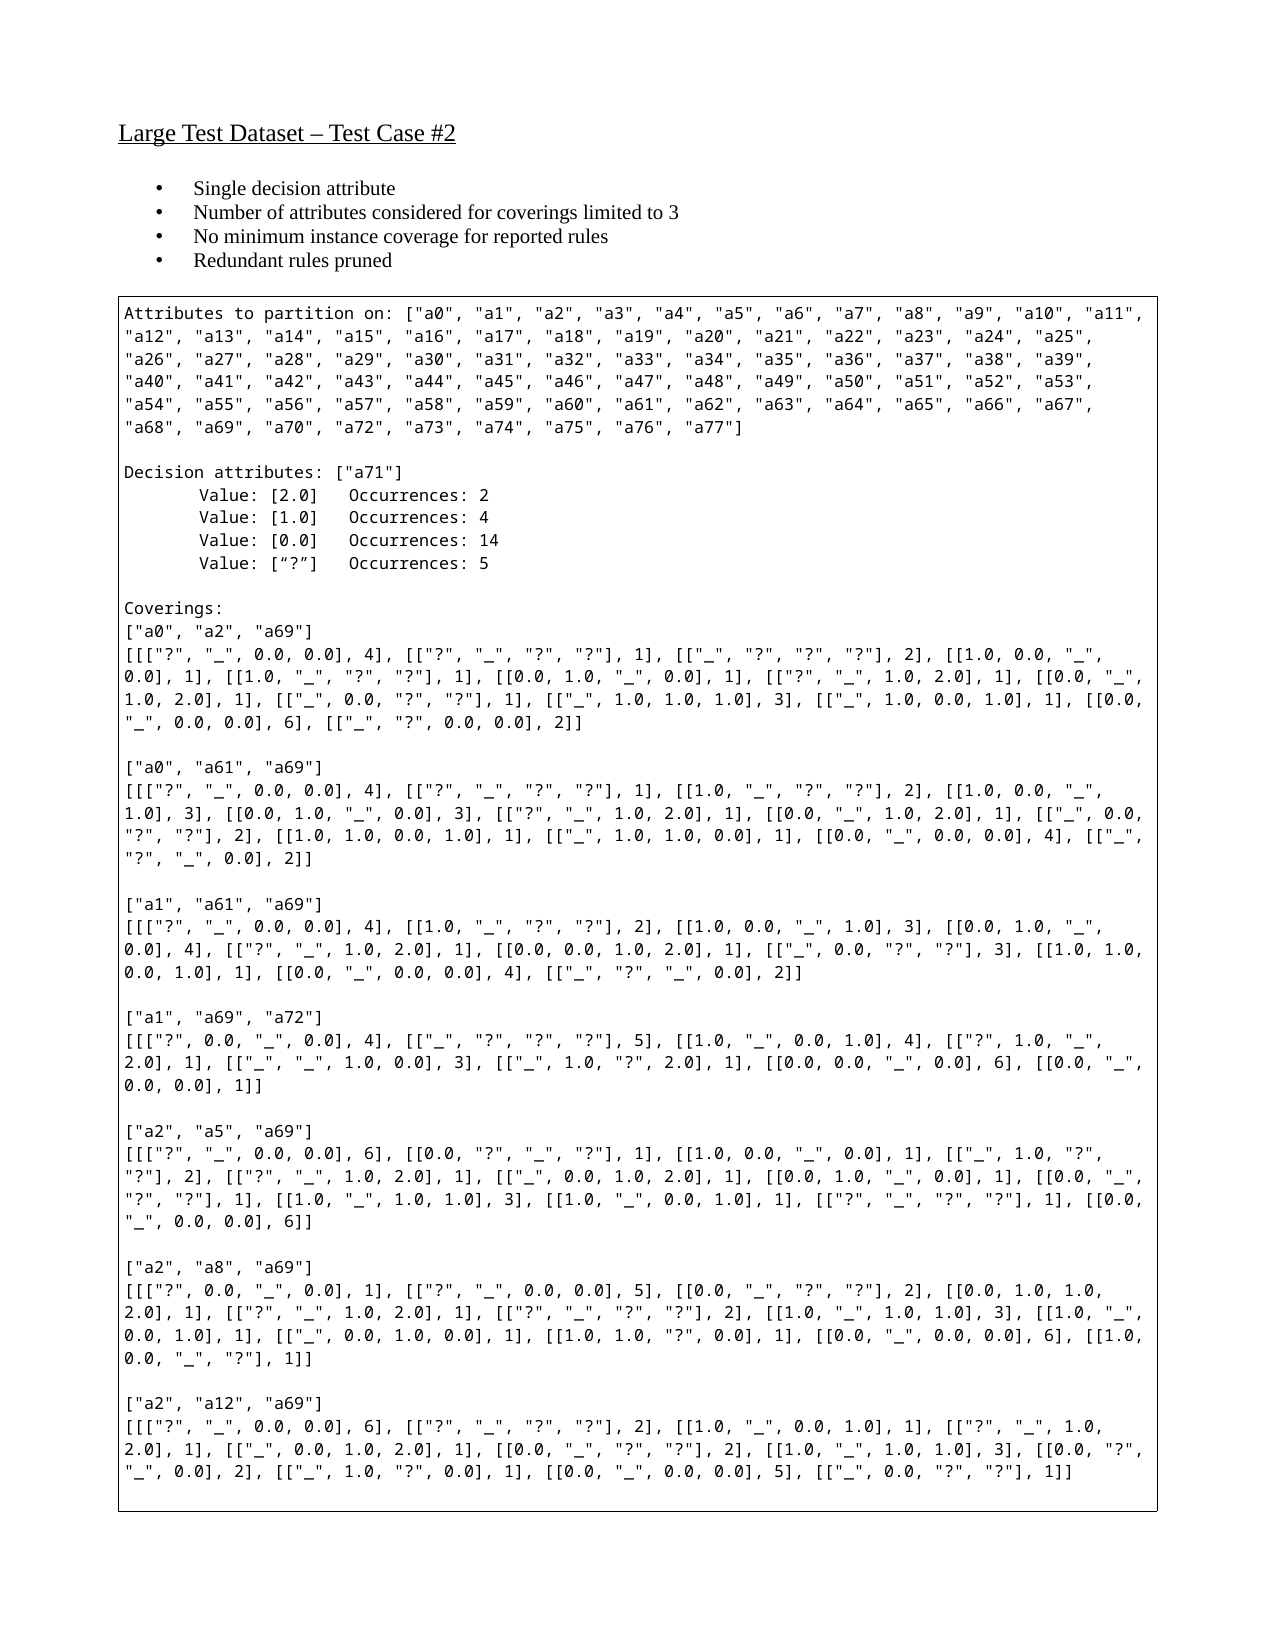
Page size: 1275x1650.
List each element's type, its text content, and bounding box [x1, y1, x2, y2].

list Redundant rules pruned [156, 248, 1157, 272]
list No minimum instance coverage for reported rules [156, 224, 1157, 248]
text Large Test Dataset – Test Case #2 [118, 118, 1157, 147]
list Number of attributes considered for coverings limited to 3 [156, 200, 1157, 224]
list Single decision attribute [156, 176, 1157, 200]
table_header Attributes to partition on: ["a0", "a1", "a2", "a3", "a4", "a5", "a6", "a7", "a8", "a9", "a10", "a11", "a12", "a13", "a14", "a15", "a16", "a17", "a18", "a19", "a20", "a21", "a22", "a23", "a24", "a25", "a26", "a27", "a28", "a29", "a30", "a31", "a32", "a33", "a34", "a35", "a36", "a37", "a38", "a39", "a40", "a41", "a42", "a43", "a44", "a45", "a46", "a47", "a48", "a49", "a50", "a51", "a52", "a53", "a54", "a55", "a56", "a57", "a58", "a59", "a60", "a61", "a62", "a63", "a64", "a65", "a66", "a67", "a68", "a69", "a70", "a72", "a73", "a74", "a75", "a76", "a77"] Decision attributes: ["a71"] Value: [2.0] Occurrences: 2 Value: [1.0] Occurrences: 4 Value: [0.0] Occurrences: 14 Value: [“?”] Occurrences: 5 Coverings: ["a0", "a2", "a69"] [[["?", "_", 0.0, 0.0], 4], [["?", "_", "?", "?"], 1], [["_", "?", "?", "?"], 2], [[1.0, 0.0, "_", 0.0], 1], [[1.0, "_", "?", "?"], 1], [[0.0, 1.0, "_", 0.0], 1], [["?", "_", 1.0, 2.0], 1], [[0.0, "_", 1.0, 2.0], 1], [["_", 0.0, "?", "?"], 1], [["_", 1.0, 1.0, 1.0], 3], [["_", 1.0, 0.0, 1.0], 1], [[0.0, "_", 0.0, 0.0], 6], [["_", "?", 0.0, 0.0], 2]] ["a0", "a61", "a69"] [[["?", "_", 0.0, 0.0], 4], [["?", "_", "?", "?"], 1], [[1.0, "_", "?", "?"], 2], [[1.0, 0.0, "_", 1.0], 3], [[0.0, 1.0, "_", 0.0], 3], [["?", "_", 1.0, 2.0], 1], [[0.0, "_", 1.0, 2.0], 1], [["_", 0.0, "?", "?"], 2], [[1.0, 1.0, 0.0, 1.0], 1], [["_", 1.0, 1.0, 0.0], 1], [[0.0, "_", 0.0, 0.0], 4], [["_", "?", "_", 0.0], 2]] ["a1", "a61", "a69"] [[["?", "_", 0.0, 0.0], 4], [[1.0, "_", "?", "?"], 2], [[1.0, 0.0, "_", 1.0], 3], [[0.0, 1.0, "_", 0.0], 4], [["?", "_", 1.0, 2.0], 1], [[0.0, 0.0, 1.0, 2.0], 1], [["_", 0.0, "?", "?"], 3], [[1.0, 1.0, 0.0, 1.0], 1], [[0.0, "_", 0.0, 0.0], 4], [["_", "?", "_", 0.0], 2]] ["a1", "a69", "a72"] [[["?", 0.0, "_", 0.0], 4], [["_", "?", "?", "?"], 5], [[1.0, "_", 0.0, 1.0], 4], [["?", 1.0, "_", 2.0], 1], [["_", "_", 1.0, 0.0], 3], [["_", 1.0, "?", 2.0], 1], [[0.0, 0.0, "_", 0.0], 6], [[0.0, "_", 0.0, 0.0], 1]] ["a2", "a5", "a69"] [[["?", "_", 0.0, 0.0], 6], [[0.0, "?", "_", "?"], 1], [[1.0, 0.0, "_", 0.0], 1], [["_", 1.0, "?", "?"], 2], [["?", "_", 1.0, 2.0], 1], [["_", 0.0, 1.0, 2.0], 1], [[0.0, 1.0, "_", 0.0], 1], [[0.0, "_", "?", "?"], 1], [[1.0, "_", 1.0, 1.0], 3], [[1.0, "_", 0.0, 1.0], 1], [["?", "_", "?", "?"], 1], [[0.0, "_", 0.0, 0.0], 6]] ["a2", "a8", "a69"] [[["?", 0.0, "_", 0.0], 1], [["?", "_", 0.0, 0.0], 5], [[0.0, "_", "?", "?"], 2], [[0.0, 1.0, 1.0, 2.0], 1], [["?", "_", 1.0, 2.0], 1], [["?", "_", "?", "?"], 2], [[1.0, "_", 1.0, 1.0], 3], [[1.0, "_", 0.0, 1.0], 1], [["_", 0.0, 1.0, 0.0], 1], [[1.0, 1.0, "?", 0.0], 1], [[0.0, "_", 0.0, 0.0], 6], [[1.0, 0.0, "_", "?"], 1]] ["a2", "a12", "a69"] [[["?", "_", 0.0, 0.0], 6], [["?", "_", "?", "?"], 2], [[1.0, "_", 0.0, 1.0], 1], [["?", "_", 1.0, 2.0], 1], [["_", 0.0, 1.0, 2.0], 1], [[0.0, "_", "?", "?"], 2], [[1.0, "_", 1.0, 1.0], 3], [[0.0, "?", "_", 0.0], 2], [["_", 1.0, "?", 0.0], 1], [[0.0, "_", 0.0, 0.0], 5], [["_", 0.0, "?", "?"], 1]] [119, 297, 1157, 1511]
